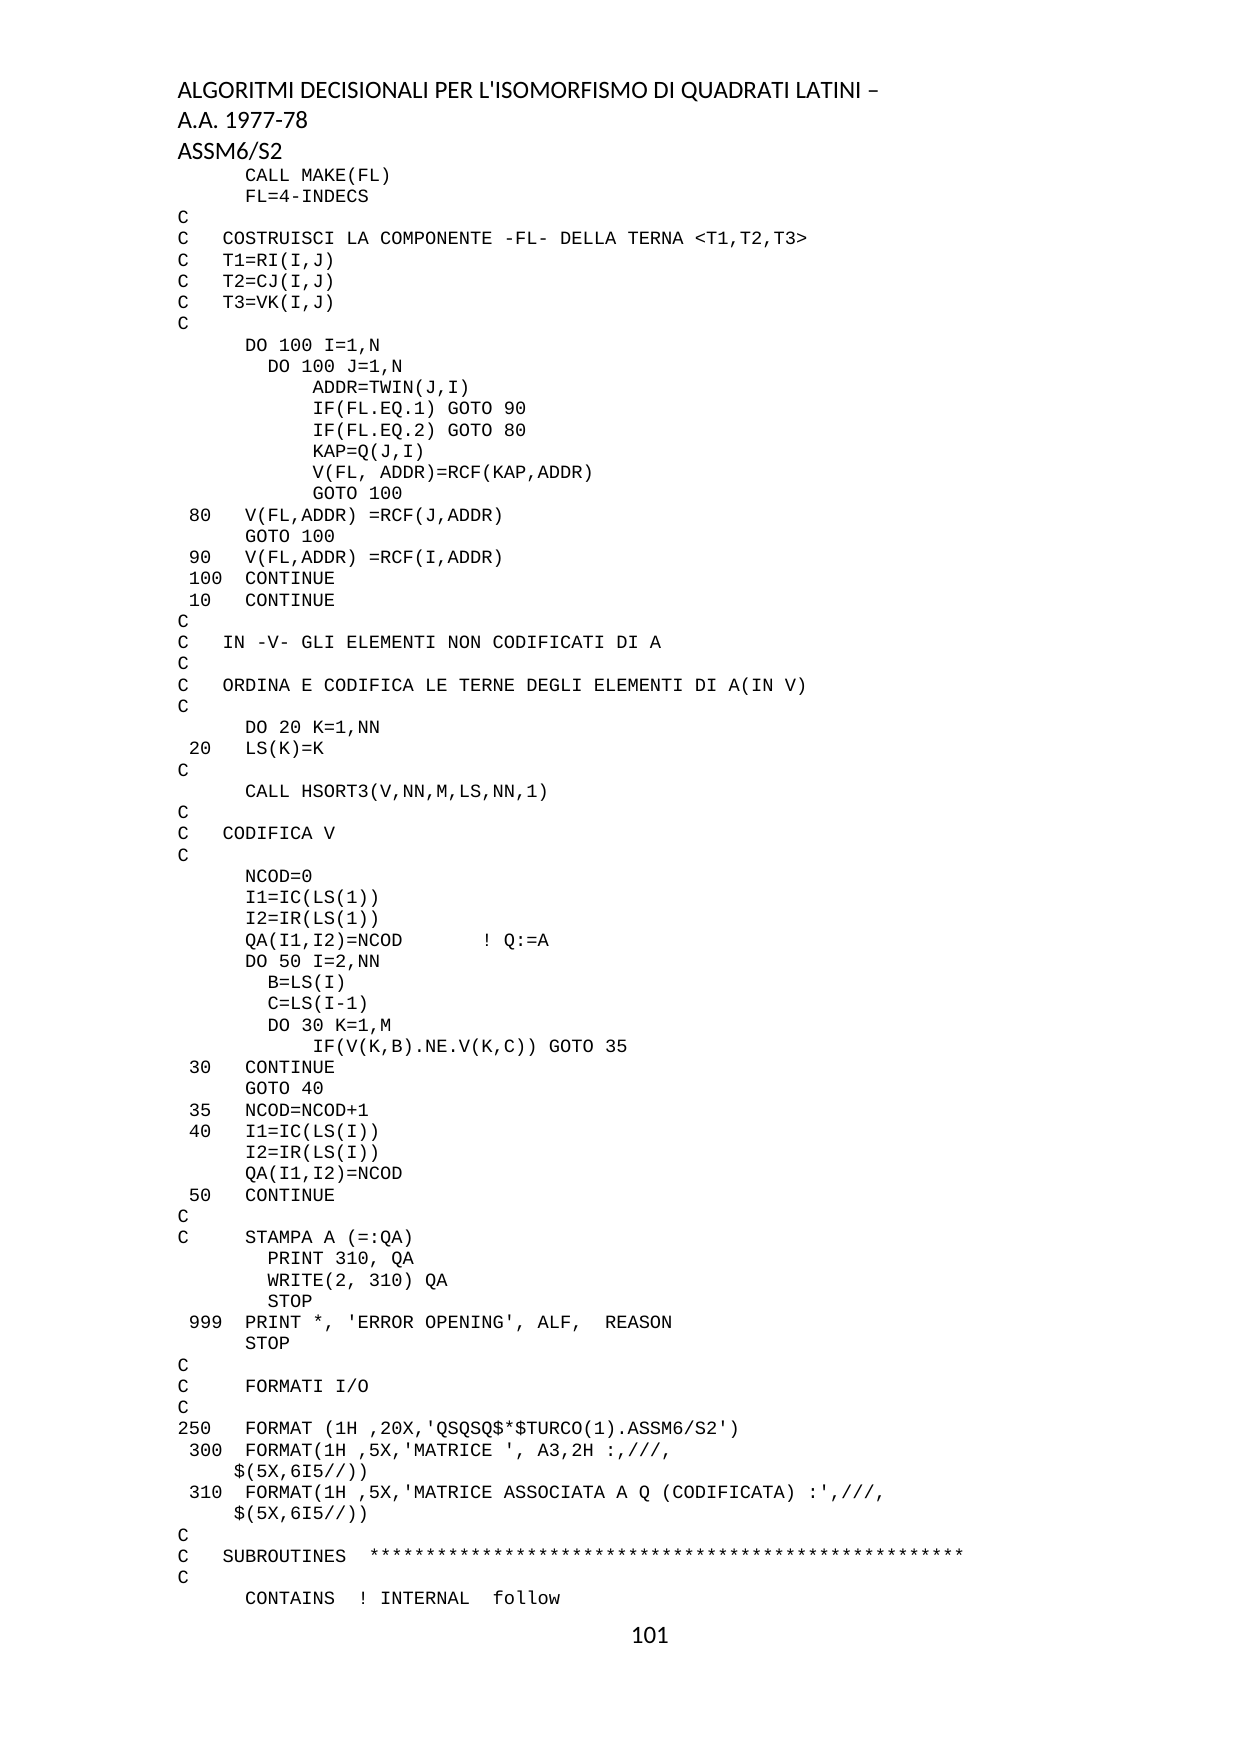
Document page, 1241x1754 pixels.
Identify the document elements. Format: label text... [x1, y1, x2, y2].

text C ORDINA E CODIFICA LE TERNE DEGLI ELEMENTI DI A(IN V) [177, 675, 1122, 697]
text 50 CONTINUE [177, 1185, 1122, 1207]
text C FORMATI I/O [177, 1377, 1122, 1398]
text KAP=Q(J,I) [177, 442, 1122, 463]
text C CODIFICA V [177, 824, 1122, 845]
text GOTO 100 [177, 527, 1122, 548]
text QA(I1,I2)=NCOD [177, 1164, 1122, 1185]
text C T1=RI(I,J) [177, 250, 1122, 272]
text C [177, 1207, 1122, 1228]
text 100 CONTINUE [177, 569, 1122, 590]
text C=LS(I-1) [177, 994, 1122, 1015]
text I2=IR(LS(I)) [177, 1143, 1122, 1164]
text C [177, 760, 1122, 782]
text 999 PRINT *, 'ERROR OPENING', ALF, REASON [177, 1313, 1122, 1334]
text NCOD=0 [177, 867, 1122, 888]
text C [177, 803, 1122, 824]
text I2=IR(LS(1)) [177, 909, 1122, 930]
text C [177, 1355, 1122, 1377]
text DO 100 I=1,N [177, 335, 1122, 357]
text GOTO 40 [177, 1079, 1122, 1100]
text 300 FORMAT(1H ,5X,'MATRICE ', A3,2H :,///, [177, 1440, 1122, 1462]
text C [177, 612, 1122, 633]
text WRITE(2, 310) QA [177, 1270, 1122, 1292]
text C COSTRUISCI LA COMPONENTE -FL- DELLA TERNA <T1,T2,T3> [177, 229, 1122, 250]
text 10 CONTINUE [177, 590, 1122, 612]
text DO 20 K=1,NN [177, 718, 1122, 739]
text C [177, 314, 1122, 335]
text C STAMPA A (=:QA) [177, 1228, 1122, 1249]
text IF(FL.EQ.2) GOTO 80 [177, 420, 1122, 442]
text 90 V(FL,ADDR) =RCF(I,ADDR) [177, 548, 1122, 569]
text IF(FL.EQ.1) GOTO 90 [177, 399, 1122, 420]
text C IN -V- GLI ELEMENTI NON CODIFICATI DI A [177, 633, 1122, 654]
text STOP [177, 1334, 1122, 1355]
text C [177, 697, 1122, 718]
text C [177, 208, 1122, 229]
text C [177, 1568, 1122, 1589]
text FL=4-INDECS [177, 187, 1122, 208]
text DO 30 K=1,M [177, 1015, 1122, 1037]
text B=LS(I) [177, 973, 1122, 994]
text PRINT 310, QA [177, 1249, 1122, 1270]
text I1=IC(LS(1)) [177, 888, 1122, 909]
text DO 50 I=2,NN [177, 952, 1122, 973]
text C [177, 1525, 1122, 1547]
text ADDR=TWIN(J,I) [177, 378, 1122, 399]
text 310 FORMAT(1H ,5X,'MATRICE ASSOCIATA A Q (CODIFICATA) :',///, [177, 1483, 1122, 1504]
text QA(I1,I2)=NCOD ! Q:=A [177, 930, 1122, 952]
text IF(V(K,B).NE.V(K,C)) GOTO 35 [177, 1037, 1122, 1058]
text 30 CONTINUE [177, 1058, 1122, 1079]
text DO 100 J=1,N [177, 357, 1122, 378]
text CALL MAKE(FL) [177, 165, 1122, 187]
text 40 I1=IC(LS(I)) [177, 1122, 1122, 1143]
text 35 NCOD=NCOD+1 [177, 1100, 1122, 1122]
text C [177, 654, 1122, 675]
text V(FL, ADDR)=RCF(KAP,ADDR) [177, 463, 1122, 484]
text C SUBROUTINES ***************************************************** [177, 1547, 1122, 1568]
text 80 V(FL,ADDR) =RCF(J,ADDR) [177, 505, 1122, 527]
text $(5X,6I5//)) [177, 1462, 1122, 1483]
text 20 LS(K)=K [177, 739, 1122, 760]
text C [177, 1398, 1122, 1419]
text 250 FORMAT (1H ,20X,'QSQSQ$*$TURCO(1).ASSM6/S2') [177, 1419, 1122, 1440]
text C T2=CJ(I,J) [177, 272, 1122, 293]
text GOTO 100 [177, 484, 1122, 505]
text C T3=VK(I,J) [177, 293, 1122, 314]
text C [177, 845, 1122, 867]
text CONTAINS ! INTERNAL follow [177, 1589, 1122, 1610]
text STOP [177, 1292, 1122, 1313]
text CALL HSORT3(V,NN,M,LS,NN,1) [177, 782, 1122, 803]
text $(5X,6I5//)) [177, 1504, 1122, 1525]
